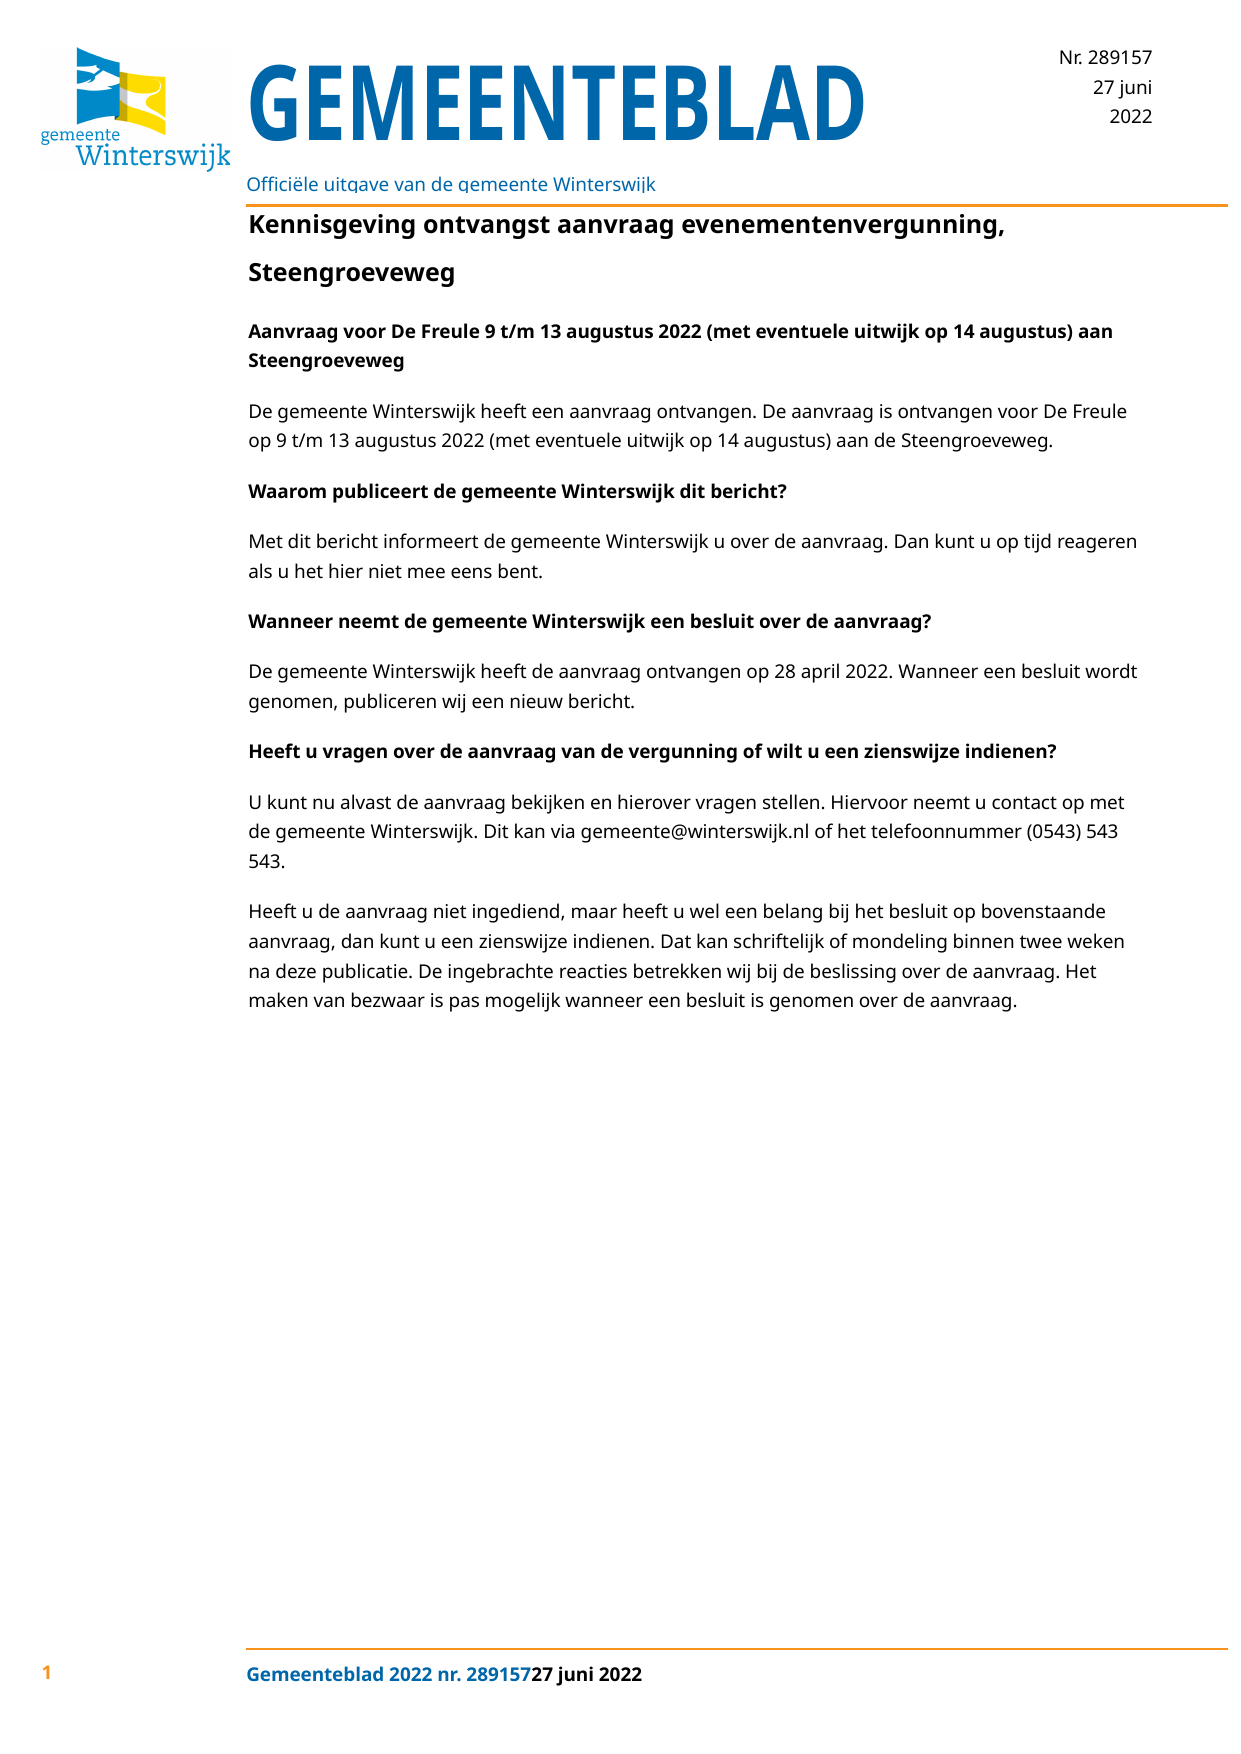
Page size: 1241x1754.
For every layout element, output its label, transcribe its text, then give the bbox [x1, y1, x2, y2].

text Kennisgeving ontvangst aanvraag evenementenvergunning, Steengroeveweg [248, 207, 1152, 288]
text De gemeente Winterswijk heeft de aanvraag ontvangen op 28 april 2022. Wanneer een besluit wordt genomen, publiceren wij een nieuw bericht. [248, 659, 1152, 714]
picture [225, 153, 231, 162]
picture [41, 47, 231, 172]
text Heeft u vragen over de aanvraag van de vergunning of wilt u een zienswijze indienen? [248, 739, 1152, 764]
text Met dit bericht informeert de gemeente Winterswijk u over de aanvraag. Dan kunt u op tijd reageren als u het hier niet mee eens bent. [248, 528, 1152, 584]
text Aanvraag voor De Freule 9 t/m 13 augustus 2022 (met eventuele uitwijk op 14 augustus) aan Steengroeveweg [248, 318, 1152, 373]
text Heeft u de aanvraag niet ingediend, maar heeft u wel een belang bij het besluit op bovenstaande aanvraag, dan kunt u een zienswijze indienen. Dat kan schriftelijk of mondeling binnen twee weken na deze publicatie. De ingebrachte reacties betrekken wij bij de beslissing over de aanvraag. Het maken van bezwaar is pas mogelijk wanneer een besluit is genomen over de aanvraag. [248, 899, 1152, 1013]
text U kunt nu alvast de aanvraag bekijken en hierover vragen stellen. Hiervoor neemt u contact op met de gemeente Winterswijk. Dit kan via gemeente@winterswijk.nl of het telefoonnummer (0543) 543 543. [248, 789, 1152, 874]
text Wanneer neemt de gemeente Winterswijk een besluit over de aanvraag? [248, 608, 1152, 634]
text De gemeente Winterswijk heeft een aanvraag ontvangen. De aanvraag is ontvangen voor De Freule op 9 t/m 13 augustus 2022 (met eventuele uitwijk op 14 augustus) aan de Steengroeveweg. [248, 398, 1152, 453]
text Waarom publiceert de gemeente Winterswijk dit bericht? [248, 478, 1152, 504]
